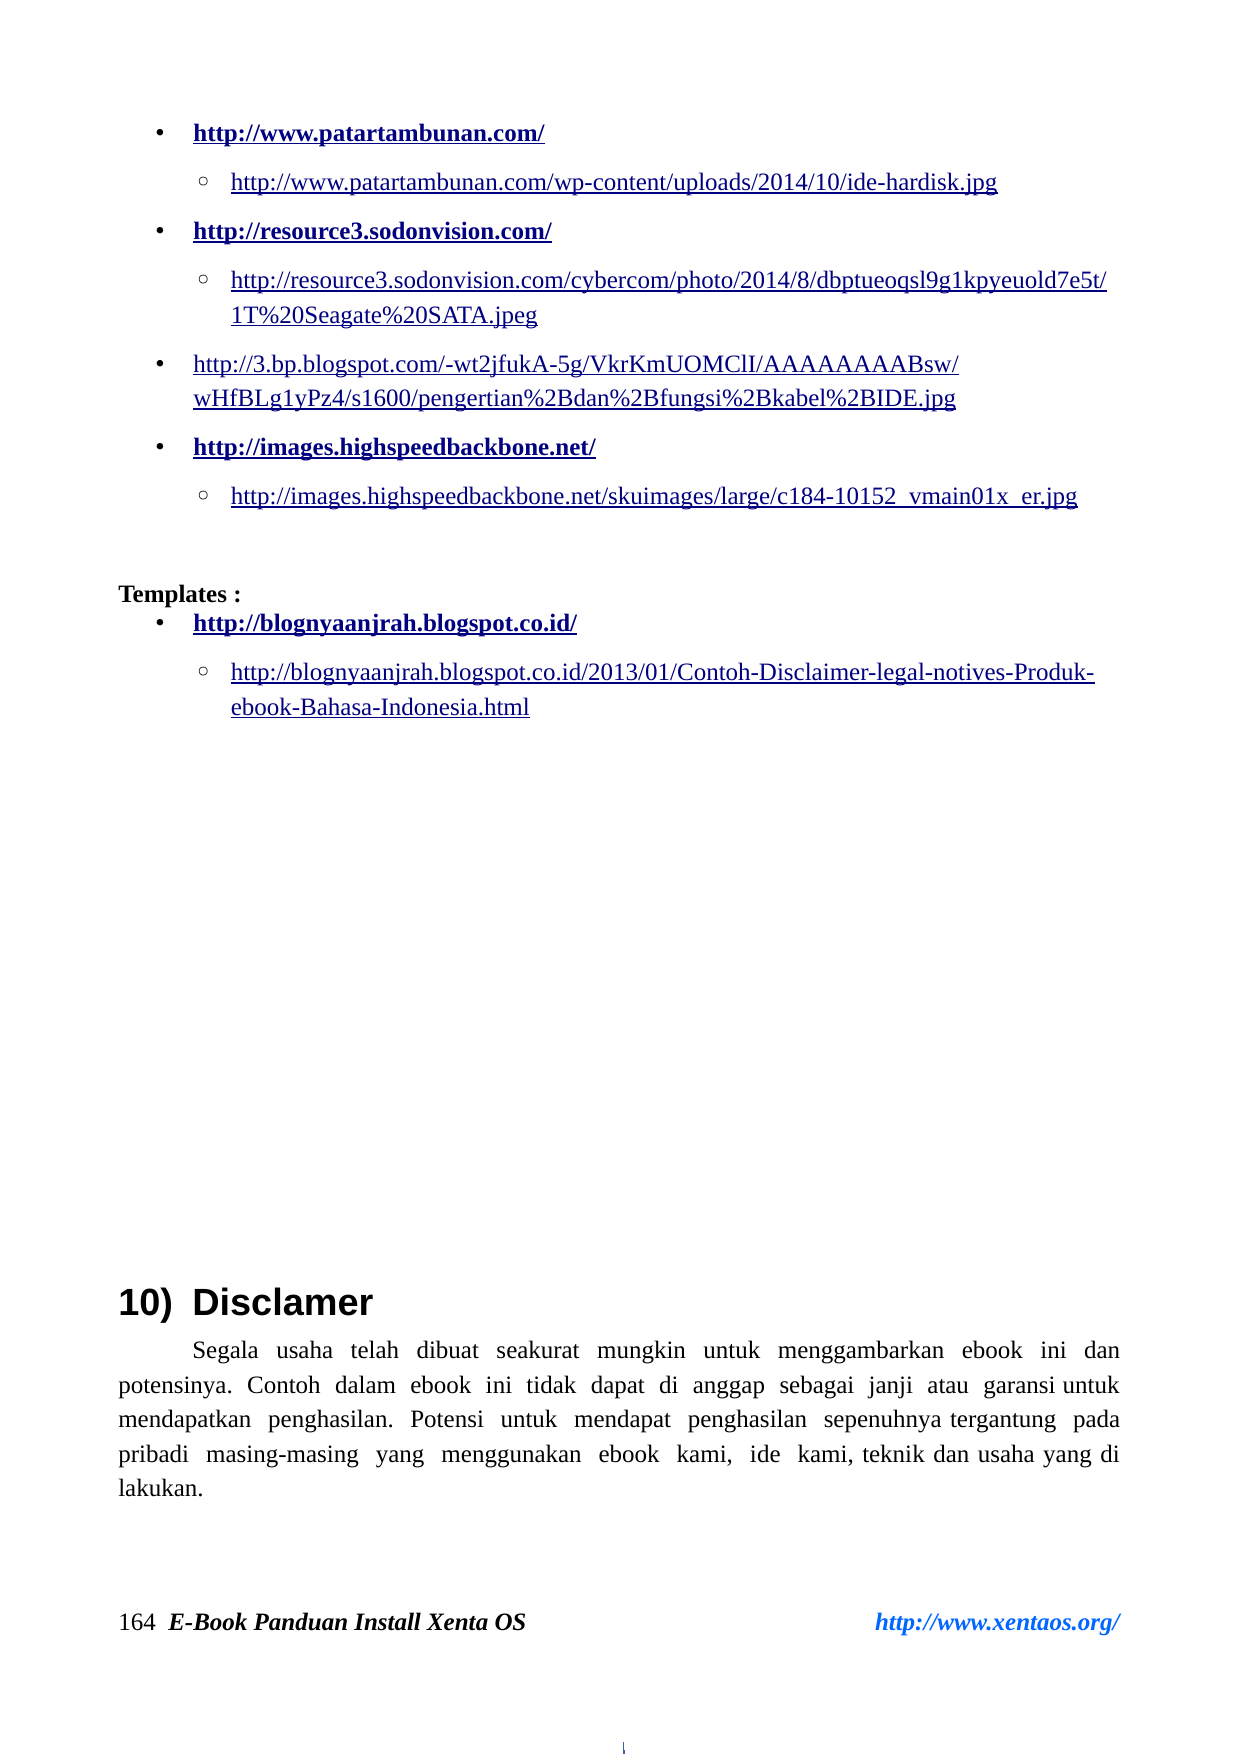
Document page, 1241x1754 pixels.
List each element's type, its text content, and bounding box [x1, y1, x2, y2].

list http://blognyaanjrah.blogspot.co.id/2013/01/Contoh-Disclaimer-legal-notives-Produk-ebook-Bahasa-Indonesia.html [193, 657, 1122, 721]
text Templates : [118, 579, 1122, 608]
list http://blognyaanjrah.blogspot.co.id/ [156, 608, 1122, 637]
subtitle Disclamer [118, 1279, 1122, 1323]
list http://resource3.sodonvision.com/ [156, 216, 1122, 245]
list http://www.patartambunan.com/ [156, 118, 1122, 147]
text Segala usaha telah dibuat seakurat mungkin untuk menggambarkan ebook ini dan potensinya. Contoh dalam ebook ini tidak dapat di anggap sebagai janji atau garansi untuk mendapatkan penghasilan. Potensi untuk mendapat penghasilan sepenuhnya tergantung pada pribadi masing-masing yang menggunakan ebook kami, ide kami, teknik dan usaha yang di lakukan. [118, 1336, 1122, 1502]
list http://resource3.sodonvision.com/cybercom/photo/2014/8/dbptueoqsl9g1kpyeuold7e5t/1T%20Seagate%20SATA.jpeg [193, 265, 1122, 328]
list http://images.highspeedbackbone.net/skuimages/large/c184-10152_vmain01x_er.jpg [193, 481, 1122, 510]
list http://images.highspeedbackbone.net/ [156, 432, 1122, 461]
list http://www.patartambunan.com/wp-content/uploads/2014/10/ide-hardisk.jpg [193, 167, 1122, 196]
list http://3.bp.blogspot.com/-wt2jfukA-5g/VkrKmUOMClI/AAAAAAAABsw/wHfBLg1yPz4/s1600/pengertian%2Bdan%2Bfungsi%2Bkabel%2BIDE.jpg [156, 349, 1122, 412]
